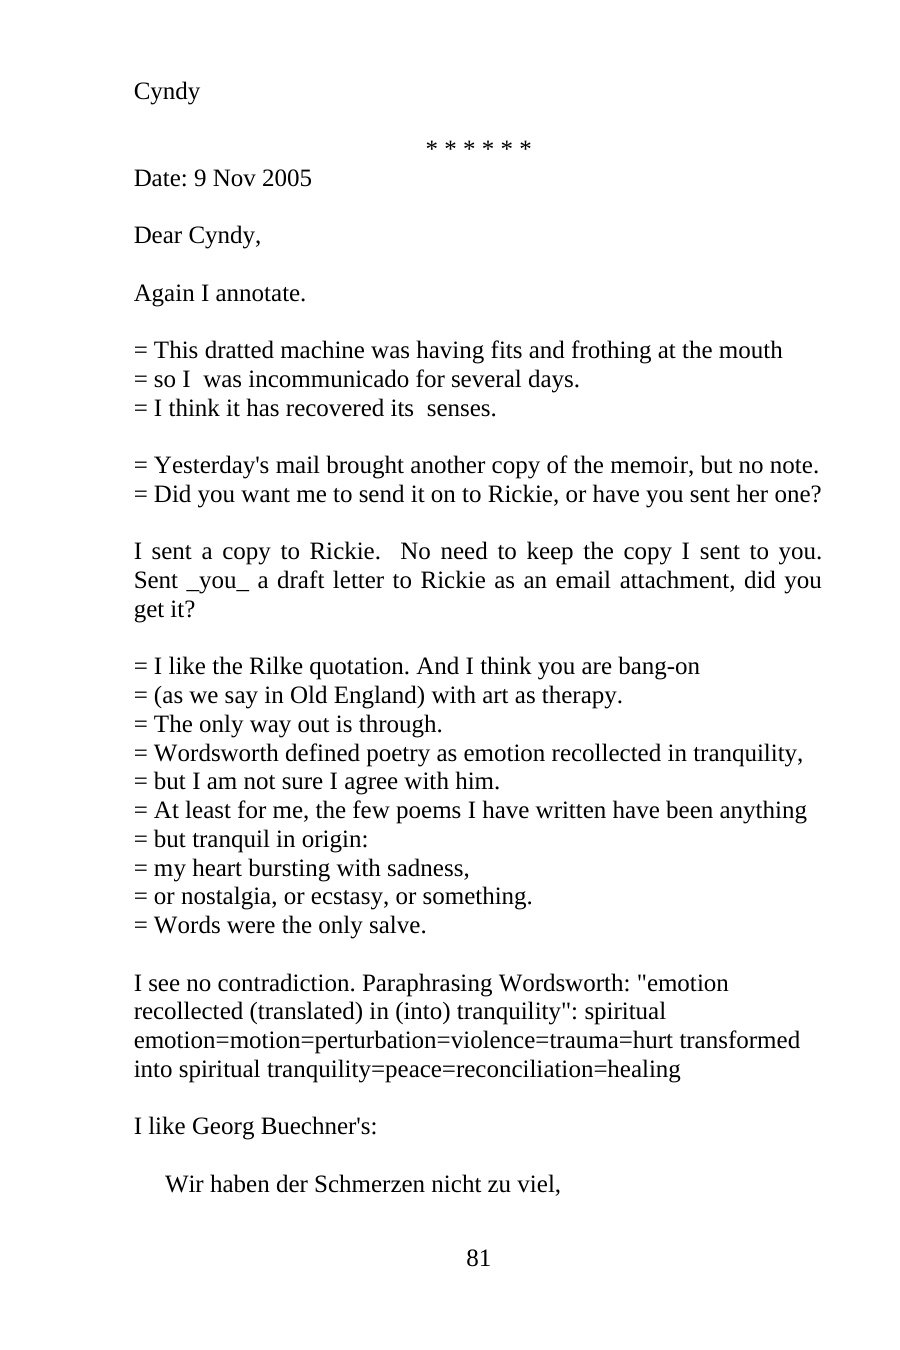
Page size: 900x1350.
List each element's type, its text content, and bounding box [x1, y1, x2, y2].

text = I like the Rilke quotation. And I think you are bang-on [133, 651, 823, 680]
text Again I annotate. [133, 278, 823, 306]
text = Did you want me to send it on to Rickie, or have you sent her one? [133, 479, 823, 508]
text Dear Cyndy, [133, 220, 823, 249]
text = or nostalgia, or ecstasy, or something. [133, 881, 823, 910]
text = At least for me, the few poems I have written have been anything [133, 795, 823, 824]
text = my heart bursting with sadness, [133, 853, 823, 881]
text I sent a copy to Rickie. No need to keep the copy I sent to you. Sent _you_ a draft letter to Rickie as an email attachment, did you get it? [133, 536, 823, 623]
text = so I was incommunicado for several days. [133, 364, 823, 393]
text Wir haben der Schmerzen nicht zu viel, [133, 1169, 823, 1198]
text I like Georg Buechner's: [133, 1111, 823, 1140]
text Cyndy [133, 76, 823, 105]
text I see no contradiction. Paraphrasing Wordsworth: "emotion recollected (translated) in (into) tranquility": spiritual emotion=motion=perturbation=violence=trauma=hurt transformed into spiritual tranquility=peace=reconciliation=healing [133, 968, 823, 1083]
text = but tranquil in origin: [133, 824, 823, 853]
text Date: 9 Nov 2005 [133, 163, 823, 191]
text * * * * * * [133, 134, 823, 163]
text = The only way out is through. [133, 709, 823, 738]
text = Words were the only salve. [133, 910, 823, 939]
text = I think it has recovered its senses. [133, 393, 823, 421]
text = Wordsworth defined poetry as emotion recollected in tranquility, [133, 738, 823, 766]
text = (as we say in Old England) with art as therapy. [133, 680, 823, 709]
text = This dratted machine was having fits and frothing at the mouth [133, 335, 823, 364]
text = but I am not sure I agree with him. [133, 766, 823, 795]
text = Yesterday's mail brought another copy of the memoir, but no note. [133, 450, 823, 479]
